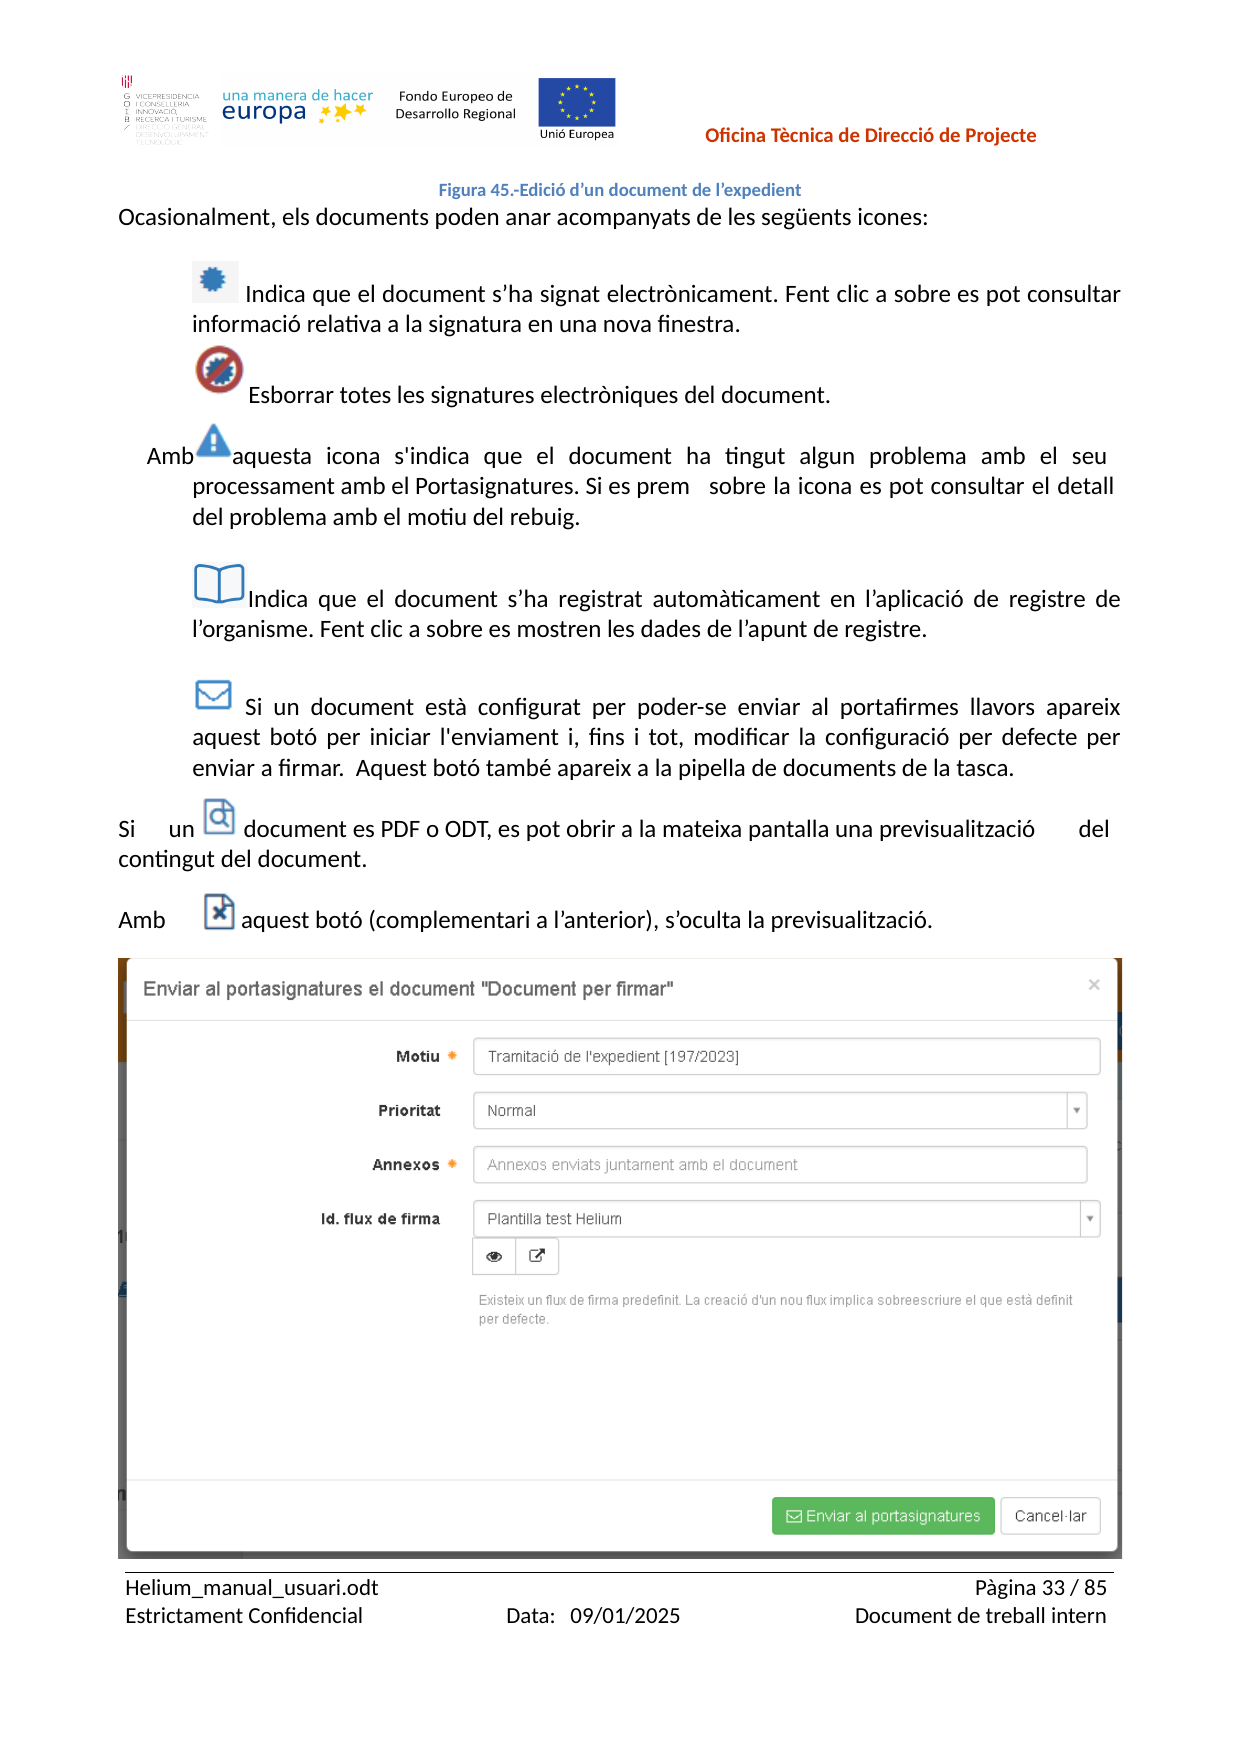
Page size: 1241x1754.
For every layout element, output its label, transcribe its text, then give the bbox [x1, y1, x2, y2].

picture [194, 791, 244, 844]
picture [191, 562, 248, 608]
picture [219, 73, 621, 147]
text Esborrar totes les signatures electròniques del document. [192, 339, 1122, 409]
picture [192, 887, 241, 936]
text Ocasionalment, els documents poden anar acompanyats de les següents icones: [118, 201, 1122, 231]
picture [194, 421, 232, 462]
text Figura 45.-Edició d’un document de l’expedient [118, 178, 1122, 201]
text Indica que el document s’ha registrat automàticament en l’aplicació de registre de l’organisme. Fent clic a sobre es mostren les dades de l’apunt de registre. [192, 562, 1122, 644]
text aquest botó (complementari a l’anterior), s’oculta la previsualització. [241, 904, 1122, 935]
text Amb [118, 904, 192, 935]
picture [118, 73, 213, 147]
text Indica que el document s’ha signat electrònicament. Fent clic a sobre es pot consultar informació relativa a la signatura en una nova finestra. [192, 262, 1122, 339]
text Si un document es PDF o ODT, es pot obrir a la mateixa pantalla una previsualització del contingut del document. [118, 813, 1122, 874]
picture [191, 261, 239, 303]
picture [191, 339, 249, 404]
text Si un document està configurat per poder-se enviar al portafirmes llavors apareix aquest botó per iniciar l'enviament i, fins i tot, modificar la configuració per defecte per enviar a firmar. Aquest botó també apareix a la pipella de documents de la tasca. [192, 674, 1122, 782]
picture [118, 958, 1123, 1559]
text Amb aquesta icona s'indica que el document ha tingut algun problema amb el seu processament amb el Portasignatures. Si es prem sobre la icona es pot consultar el detall del problema amb el motiu del rebuig. [118, 440, 1122, 531]
picture [192, 674, 235, 716]
